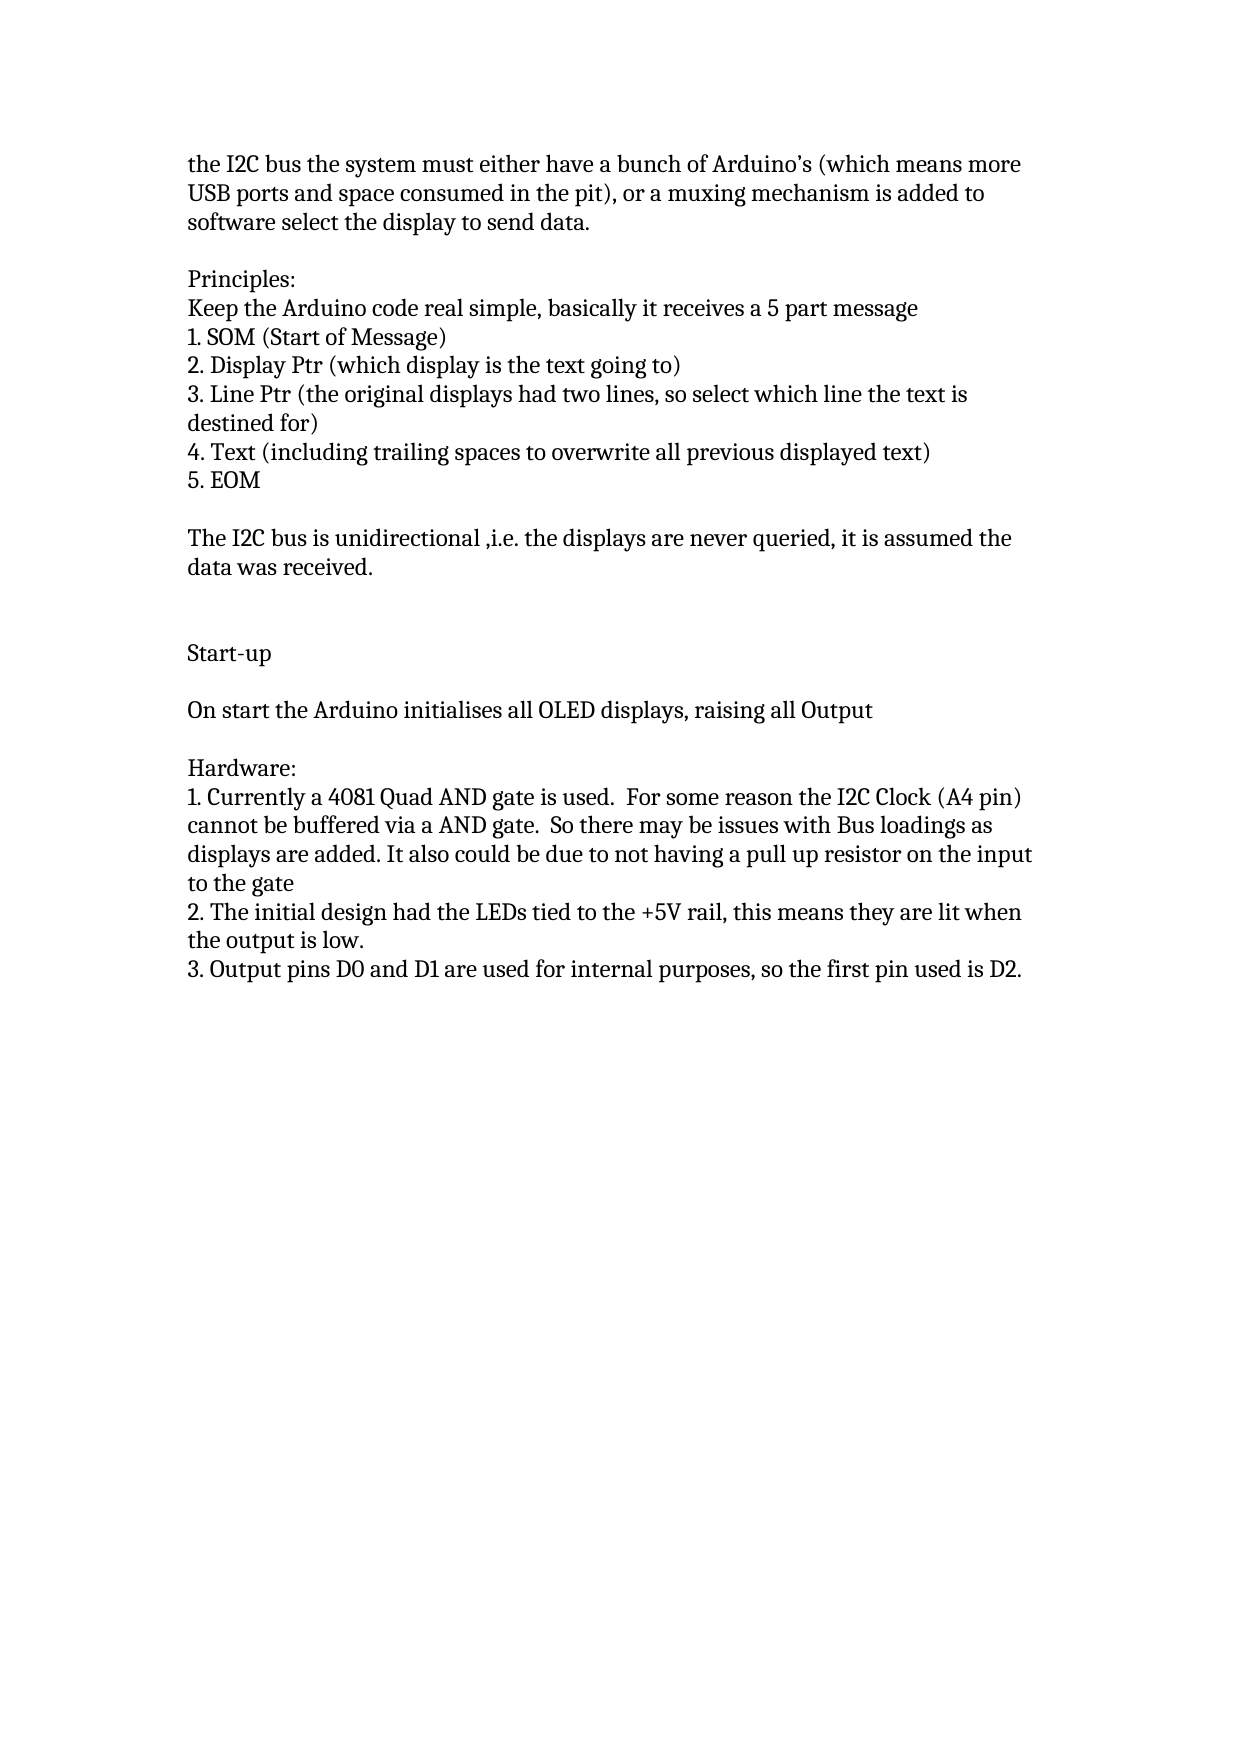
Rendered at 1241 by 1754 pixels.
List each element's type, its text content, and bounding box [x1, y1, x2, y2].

text 4. Text (including trailing spaces to overwrite all previous displayed text) [187, 437, 1053, 466]
text the I2C bus the system must either have a bunch of Arduino’s (which means more USB ports and space consumed in the pit), or a muxing mechanism is added to software select the display to send data. [187, 150, 1053, 236]
text Keep the Arduino code real simple, basically it receives a 5 part message [187, 294, 1053, 322]
text On start the Arduino initialises all OLED displays, raising all Output [187, 696, 1053, 725]
text 3. Output pins D0 and D1 are used for internal purposes, so the first pin used is D2. [187, 955, 1053, 984]
text 1. Currently a 4081 Quad AND gate is used. For some reason the I2C Clock (A4 pin) cannot be buffered via a AND gate. So there may be issues with Bus loadings as displays are added. It also could be due to not having a pull up resistor on the input to the gate [187, 782, 1053, 897]
text 2. The initial design had the LEDs tied to the +5V rail, this means they are lit when the output is low. [187, 897, 1053, 955]
text 2. Display Ptr (which display is the text going to) [187, 351, 1053, 380]
text 5. EOM [187, 466, 1053, 495]
text Start-up [187, 639, 1053, 667]
text Hardware: [187, 754, 1053, 782]
text The I2C bus is unidirectional ,i.e. the displays are never queried, it is assumed the data was received. [187, 524, 1053, 581]
text 3. Line Ptr (the original displays had two lines, so select which line the text is destined for) [187, 380, 1053, 437]
text Principles: [187, 265, 1053, 294]
text 1. SOM (Start of Message) [187, 322, 1053, 351]
